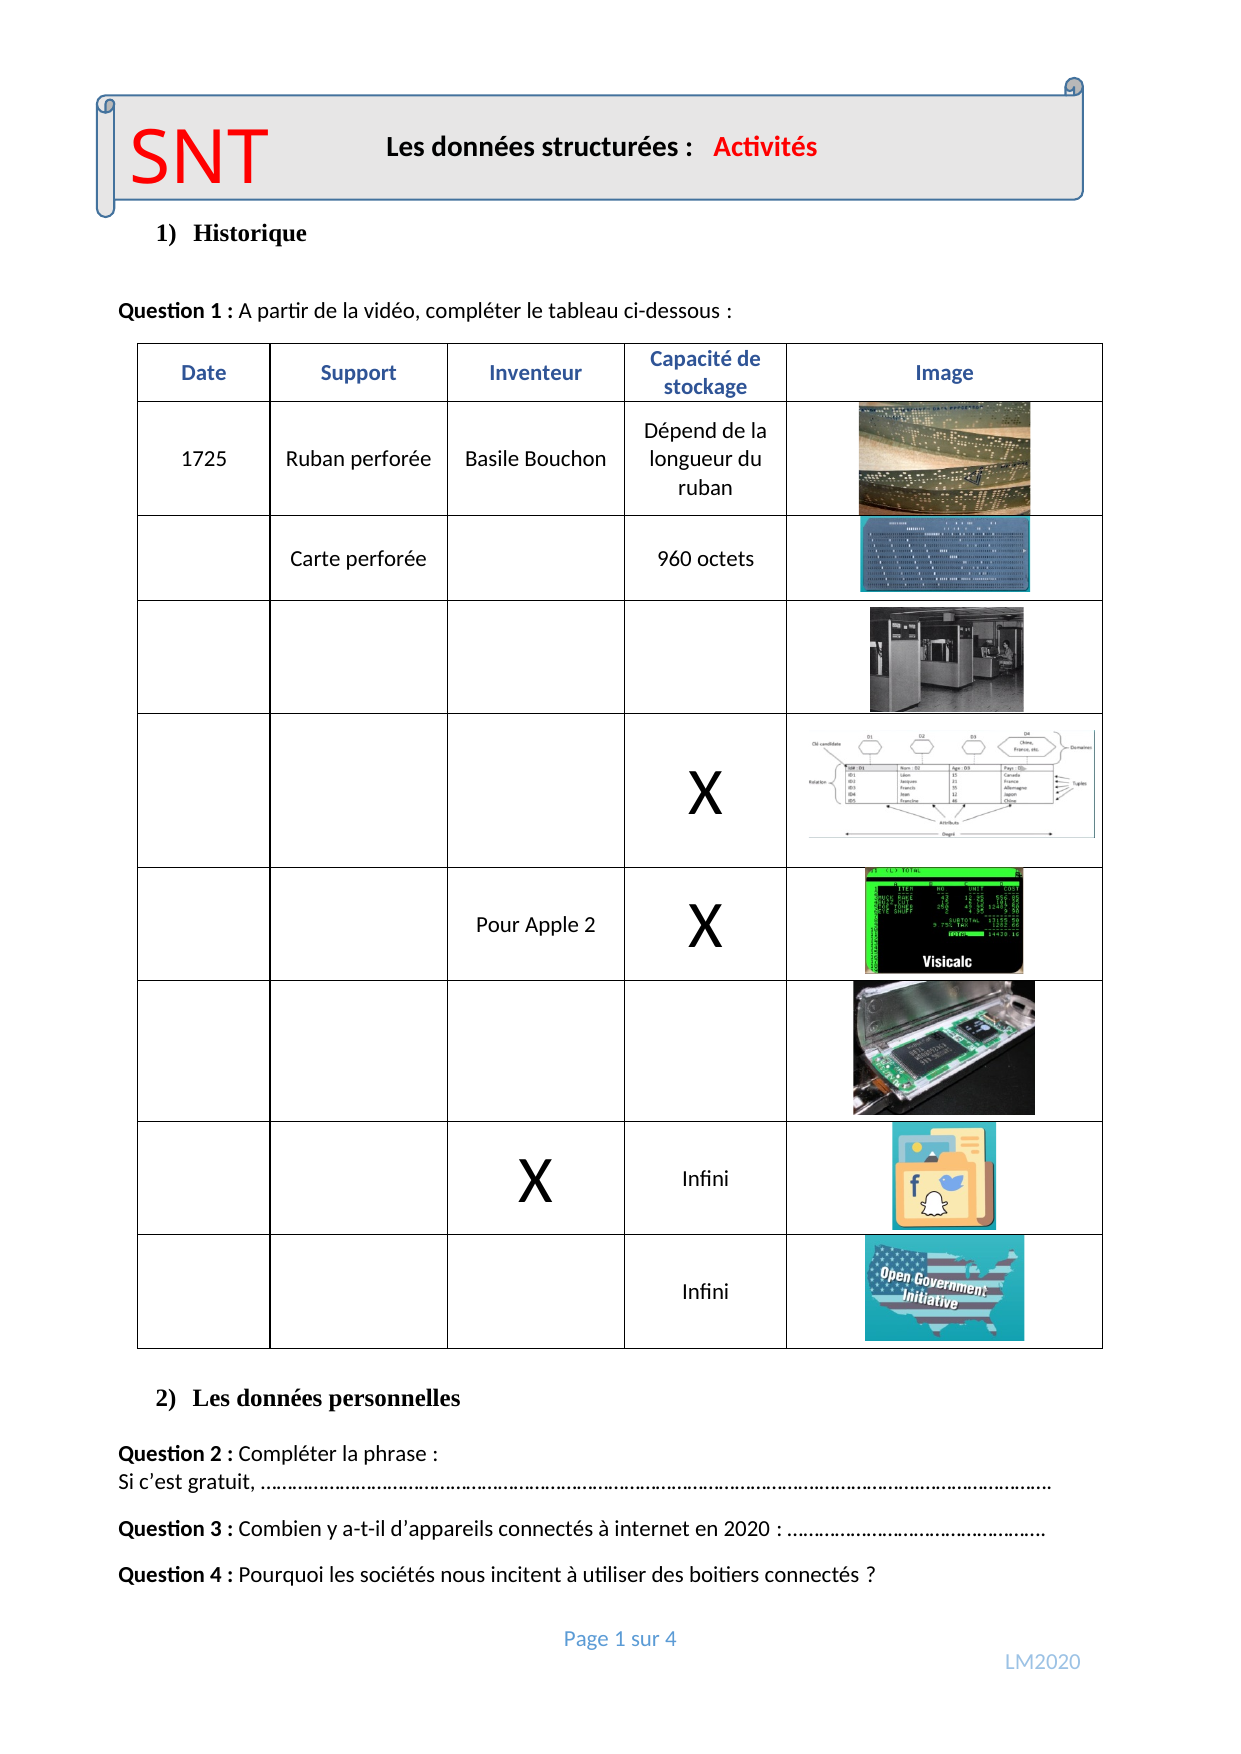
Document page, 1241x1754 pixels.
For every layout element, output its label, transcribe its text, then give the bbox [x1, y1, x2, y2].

table_cell [271, 1122, 447, 1234]
table_cell [787, 1235, 1102, 1347]
table_cell [138, 868, 269, 980]
table_cell X [625, 714, 786, 867]
table_cell [448, 714, 624, 867]
table_cell [787, 601, 1102, 713]
text Question 1 : A partir de la vidéo, compléter le tableau ci-dessous : [118, 296, 1122, 324]
table_cell [787, 714, 1102, 867]
table_cell [448, 601, 624, 713]
table_cell [138, 1235, 269, 1347]
table_cell 1725 [138, 402, 269, 515]
table_cell Carte perforée [271, 516, 447, 600]
table_cell [1031, 402, 1102, 515]
table_cell [138, 1122, 269, 1234]
table_cell [271, 868, 447, 980]
text Question 3 : Combien y a-t-il d’appareils connectés à internet en 2020 : …………………………………………. [118, 1514, 1122, 1542]
table_cell [787, 868, 1102, 980]
table_cell Infini [625, 1235, 786, 1347]
table_cell [625, 601, 786, 713]
table_cell [625, 981, 786, 1121]
table_cell [787, 402, 858, 515]
subtitle Les données personnelles [155, 1383, 1122, 1412]
table_cell Infini [625, 1122, 786, 1234]
table_header Capacité de stockage [625, 344, 786, 401]
table_cell 960 octets [625, 516, 786, 600]
table_cell [138, 981, 269, 1121]
table_cell [271, 601, 447, 713]
text Question 4 : Pourquoi les sociétés nous incitent à utiliser des boitiers connectés ? [118, 1561, 1122, 1589]
table_cell X [625, 868, 786, 980]
text Si c’est gratuit, …………………………………………………………………………………………….……………….……………………. [118, 1467, 1122, 1495]
table_cell Dépend de la longueur du ruban [625, 402, 786, 515]
table_header Date [138, 344, 269, 401]
table_header Image [787, 344, 1102, 401]
table_cell Pour Apple 2 [448, 868, 624, 980]
table_cell [787, 981, 1102, 1121]
table_cell [271, 714, 447, 867]
table_cell Ruban perforée [271, 402, 447, 515]
table_cell [138, 516, 269, 600]
table_cell [787, 1122, 1102, 1234]
table_cell [271, 1235, 447, 1347]
picture [858, 402, 1031, 515]
table_header Inventeur [448, 344, 624, 401]
subtitle Historique [156, 218, 1122, 247]
table_cell [448, 1235, 624, 1347]
table_cell X [448, 1122, 624, 1234]
table_cell [787, 516, 1102, 600]
table_cell [448, 981, 624, 1121]
table_cell [271, 981, 447, 1121]
text Question 2 : Compléter la phrase : [118, 1439, 1122, 1467]
table_cell [138, 714, 269, 867]
table_cell [138, 601, 269, 713]
table_cell [448, 516, 624, 600]
table_cell Basile Bouchon [448, 402, 624, 515]
table_header Support [271, 344, 447, 401]
